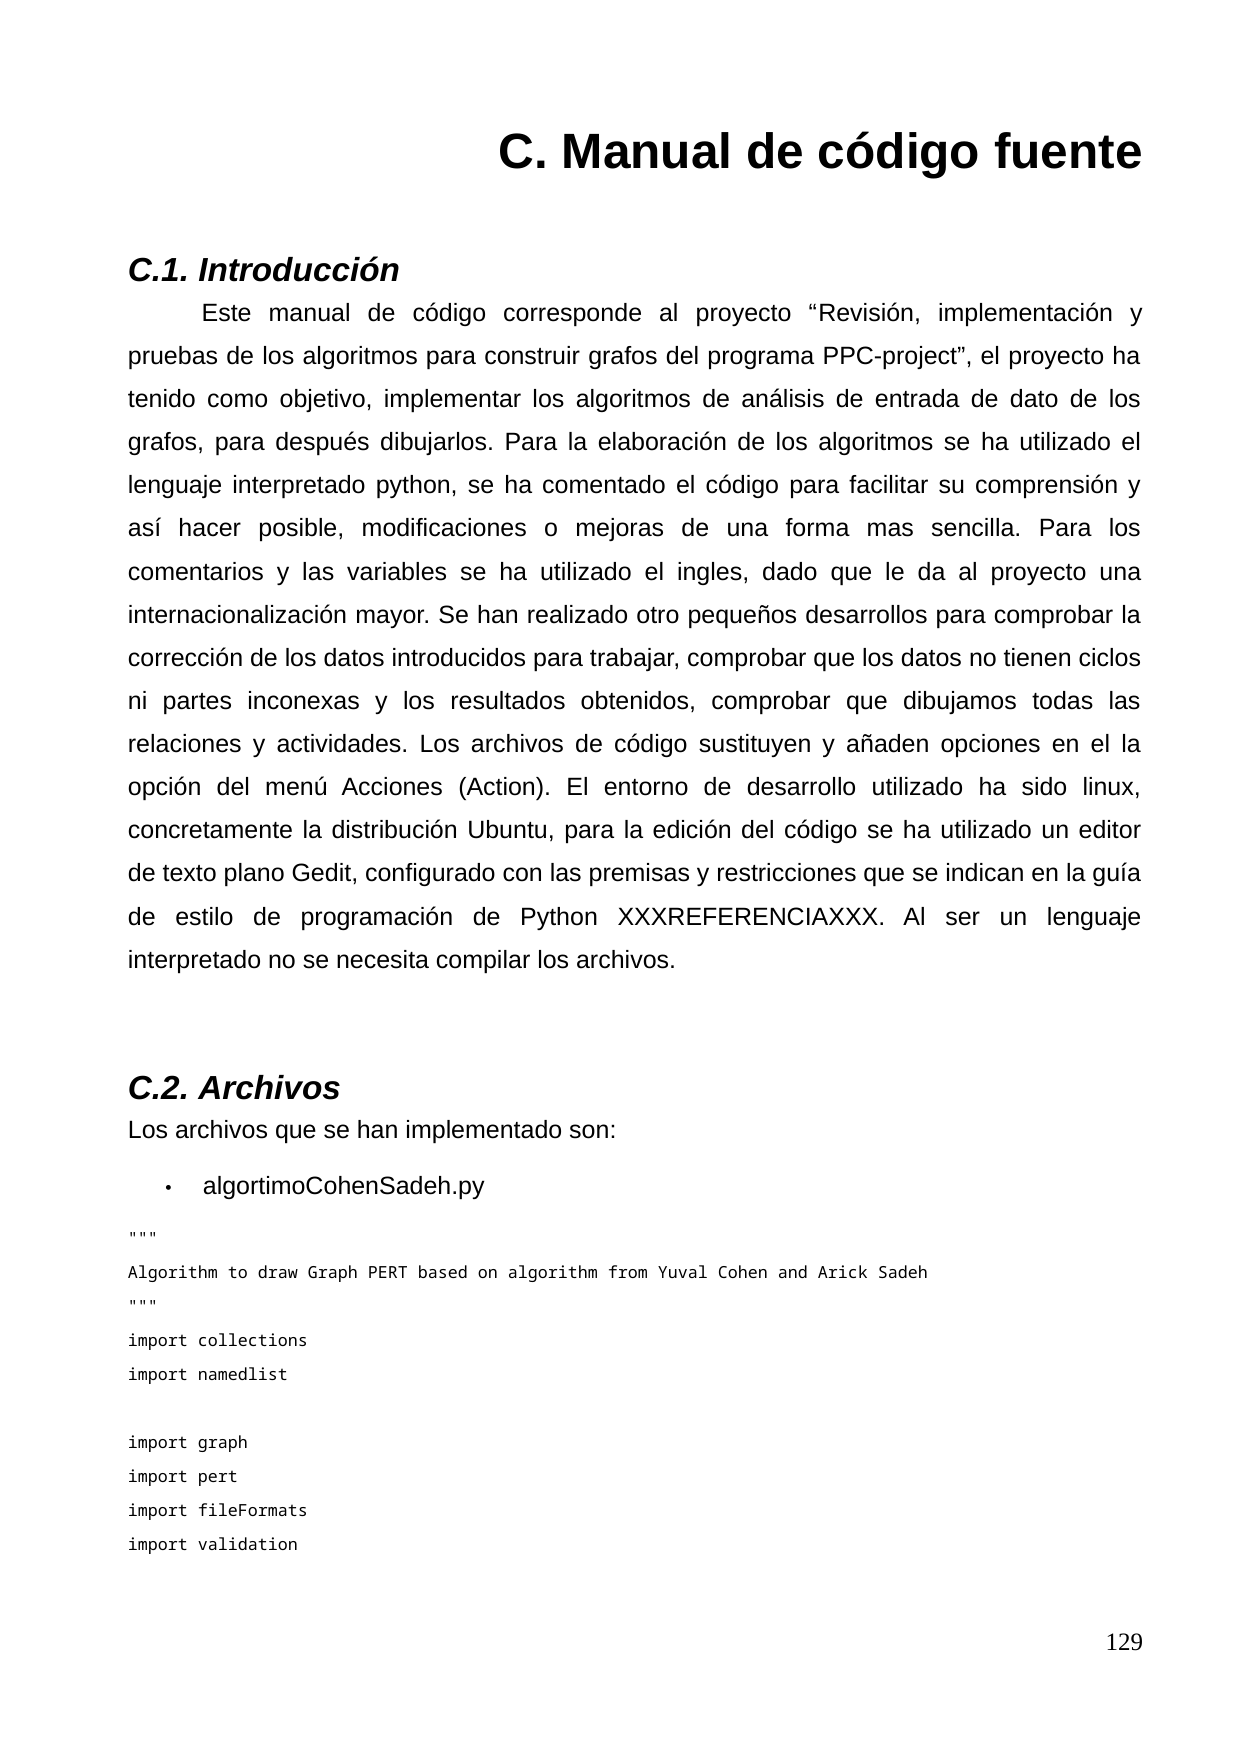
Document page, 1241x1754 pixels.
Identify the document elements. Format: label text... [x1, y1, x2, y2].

text Los archivos que se han implementado son: [128, 1115, 1143, 1144]
text import collections [128, 1329, 1143, 1351]
subtitle Manual de código fuente [128, 122, 1143, 179]
subtitle Introducción [128, 250, 1143, 289]
text """ [128, 1226, 1143, 1249]
text import graph [128, 1431, 1143, 1453]
text import fileFormats [128, 1499, 1143, 1522]
text import namedlist [128, 1363, 1143, 1385]
text Algorithm to draw Graph PERT based on algorithm from Yuval Cohen and Arick Sadeh [128, 1261, 1143, 1283]
text """ [128, 1294, 1143, 1317]
text import validation [128, 1533, 1143, 1556]
text Este manual de código corresponde al proyecto “Revisión, implementación y pruebas de los algoritmos para construir grafos del programa PPC-project”, el proyecto ha tenido como objetivo, implementar los algoritmos de análisis de entrada de dato de los grafos, para después dibujarlos. Para la elaboración de los algoritmos se ha utilizado el lenguaje interpretado python, se ha comentado el código para facilitar su comprensión y así hacer posible, modificaciones o mejoras de una forma mas sencilla. Para los comentarios y las variables se ha utilizado el ingles, dado que le da al proyecto una internacionalización mayor. Se han realizado otro pequeños desarrollos para comprobar la corrección de los datos introducidos para trabajar, comprobar que los datos no tienen ciclos ni partes inconexas y los resultados obtenidos, comprobar que dibujamos todas las relaciones y actividades. Los archivos de código sustituyen y añaden opciones en el la opción del menú Acciones (Action). El entorno de desarrollo utilizado ha sido linux, concretamente la distribución Ubuntu, para la edición del código se ha utilizado un editor de texto plano Gedit, configurado con las premisas y restricciones que se indican en la guía de estilo de programación de Python XXXREFERENCIAXXX. Al ser un lenguaje interpretado no se necesita compilar los archivos. [128, 298, 1143, 973]
list algortimoCohenSadeh.py [165, 1171, 1143, 1199]
text import pert [128, 1465, 1143, 1488]
subtitle Archivos [128, 1068, 1143, 1106]
